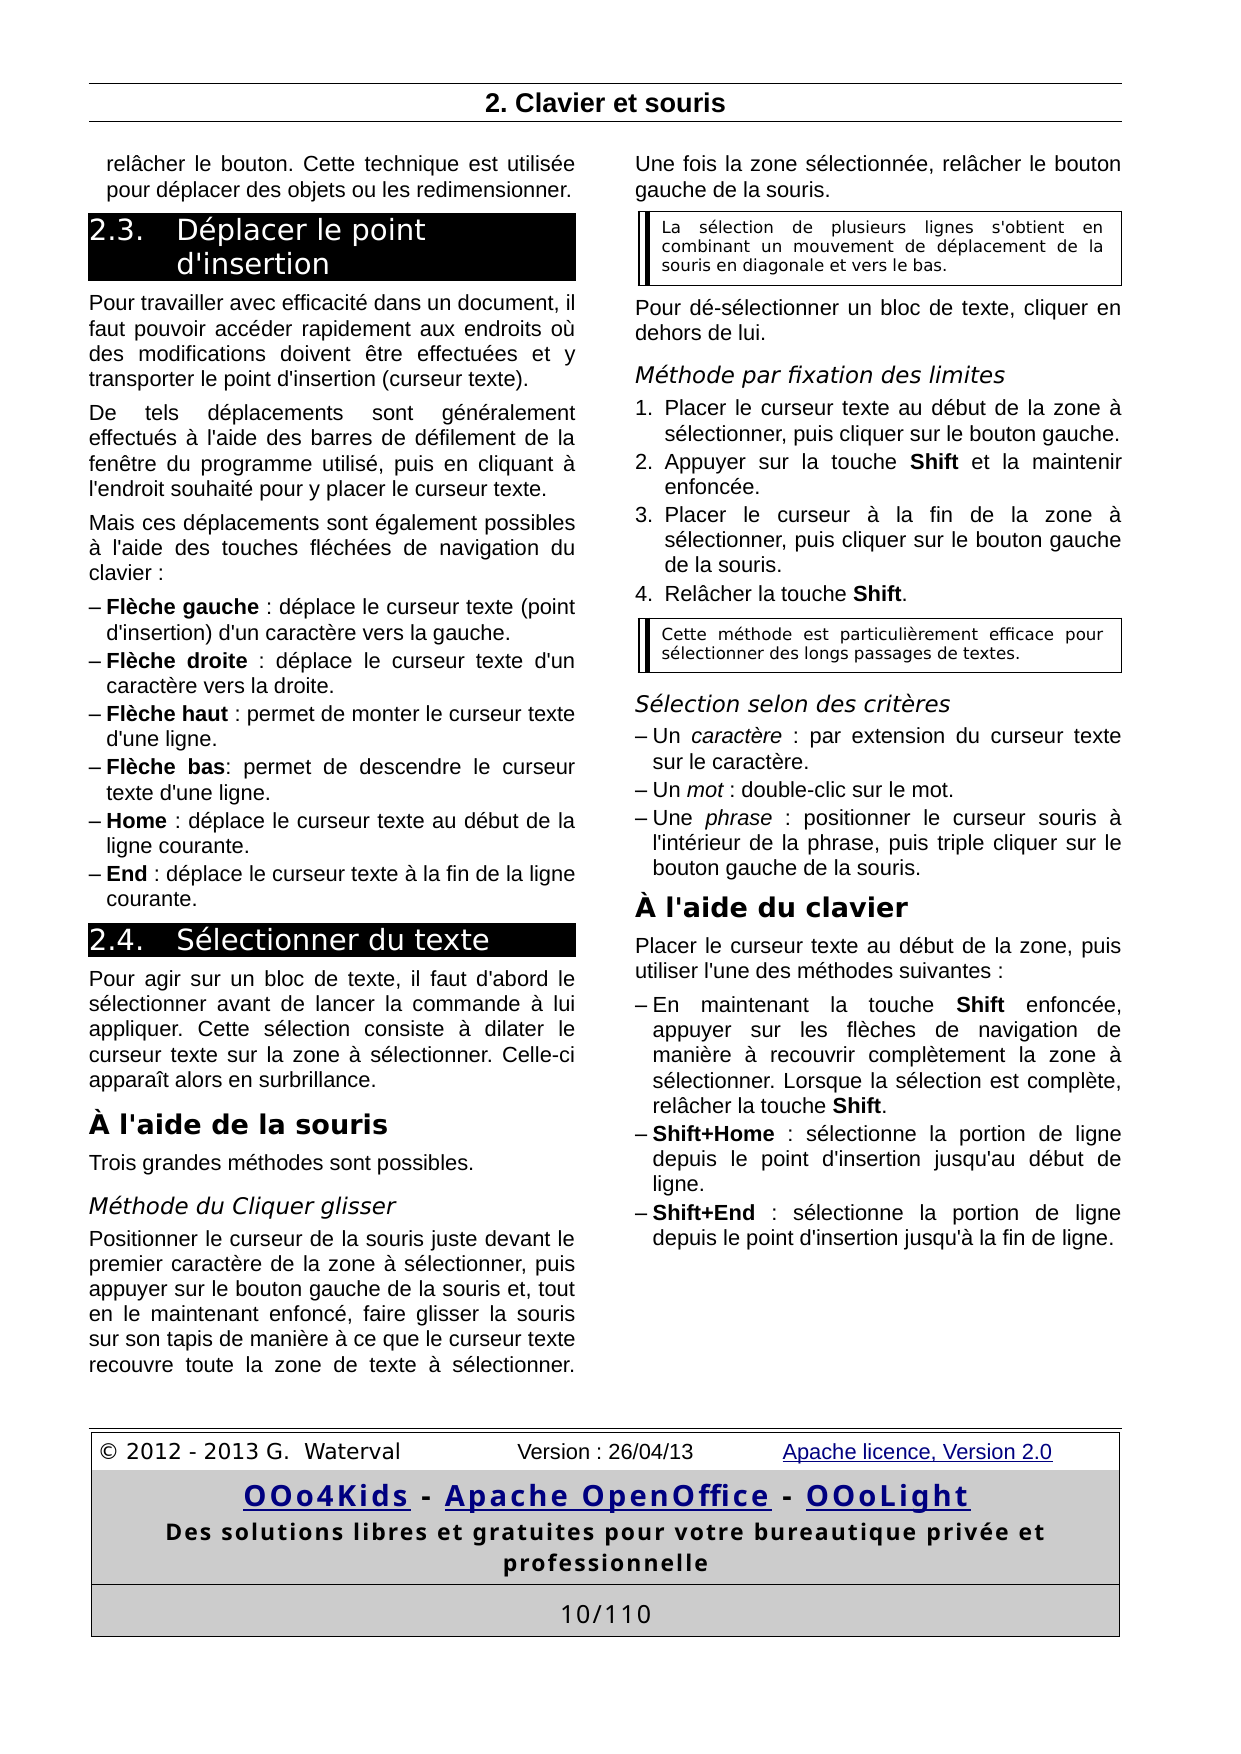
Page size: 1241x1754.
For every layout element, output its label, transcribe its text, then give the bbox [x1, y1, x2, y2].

text Mais ces déplacements sont également possibles à l'aide des touches fléchées de navigation du clavier : [88, 510, 576, 585]
list End : déplace le curseur texte à la fin de la ligne courante. [88, 861, 576, 911]
text Pour travailler avec efficacité dans un document, il faut pouvoir accéder rapidement aux endroits où des modifications doivent être effectuées et y transporter le point d'insertion (curseur texte). [88, 290, 576, 391]
list Placer le curseur à la fin de la zone à sélectionner, puis cliquer sur le bouton gauche de la souris. [635, 502, 1122, 577]
text Positionner le curseur de la souris juste devant le premier caractère de la zone à sélectionner, puis appuyer sur le bouton gauche de la souris et, tout en le maintenant enfoncé, faire glisser la souris sur son tapis de manière à ce que le curseur texte recouvre toute la zone de texte à sélectionner. [88, 1226, 576, 1377]
subtitle Méthode par fixation des limites [635, 363, 1122, 389]
list Placer le curseur texte au début de la zone à sélectionner, puis cliquer sur le bouton gauche. [635, 395, 1122, 446]
text Une fois la zone sélectionnée, relâcher le bouton gauche de la souris. [635, 151, 1122, 202]
list Flèche gauche : déplace le curseur texte (point d'insertion) d'un caractère vers la gauche. [88, 594, 576, 644]
subtitle Méthode du Cliquer glisser [88, 1193, 576, 1219]
text Pour dé-sélectionner un bloc de texte, cliquer en dehors de lui. [635, 294, 1122, 345]
list Shift+Home : sélectionne la portion de ligne depuis le point d'insertion jusqu'au début de ligne. [635, 1121, 1122, 1196]
table_header La sélection de plusieurs lignes s'obtient en combinant un mouvement de déplacement de la souris en diagonale et vers le bas. [650, 212, 1121, 284]
list Home : déplace le curseur texte au début de la ligne courante. [88, 807, 576, 858]
subtitle À l'aide du clavier [635, 892, 1122, 924]
list Une phrase : positionner le curseur souris à l'intérieur de la phrase, puis triple cliquer sur le bouton gauche de la souris. [635, 805, 1122, 880]
list relâcher le bouton. Cette technique est utilisée pour déplacer des objets ou les redimensionner. [88, 151, 576, 202]
text Placer le curseur texte au début de la zone, puis utiliser l'une des méthodes suivantes : [635, 933, 1122, 983]
list Un mot : double-clic sur le mot. [635, 777, 1122, 802]
text Pour agir sur un bloc de texte, il faut d'abord le sélectionner avant de lancer la commande à lui appliquer. Cette sélection consiste à dilater le curseur texte sur la zone à sélectionner. Celle-ci apparaît alors en surbrillance. [88, 966, 576, 1092]
list Relâcher la touche Shift. [635, 580, 1122, 606]
list Un caractère : par extension du curseur texte sur le caractère. [635, 723, 1122, 774]
list Flèche haut : permet de monter le curseur texte d'une ligne. [88, 701, 576, 751]
text De tels déplacements sont généralement effectués à l'aide des barres de défilement de la fenêtre du programme utilisé, puis en cliquant à l'endroit souhaité pour y placer le curseur texte. [88, 400, 576, 501]
list Appuyer sur la touche Shift et la maintenir enfoncée. [635, 448, 1122, 499]
subtitle Sélectionner du texte [88, 923, 576, 957]
table_header Cette méthode est particulièrement efficace pour sélectionner des longs passages de textes. [650, 619, 1121, 672]
list Flèche droite : déplace le curseur texte d'un caractère vers la droite. [88, 647, 576, 698]
subtitle Sélection selon des critères [635, 691, 1122, 717]
subtitle À l'aide de la souris [88, 1109, 576, 1141]
list Flèche bas: permet de descendre le curseur texte d'une ligne. [88, 754, 576, 804]
subtitle Déplacer le point d'insertion [88, 213, 576, 281]
list En maintenant la touche Shift enfoncée, appuyer sur les flèches de navigation de manière à recouvrir complètement la zone à sélectionner. Lorsque la sélection est complète, relâcher la touche Shift. [635, 992, 1122, 1118]
list Shift+End : sélectionne la portion de ligne depuis le point d'insertion jusqu'à la fin de ligne. [635, 1199, 1122, 1250]
text Trois grandes méthodes sont possibles. [88, 1150, 576, 1175]
